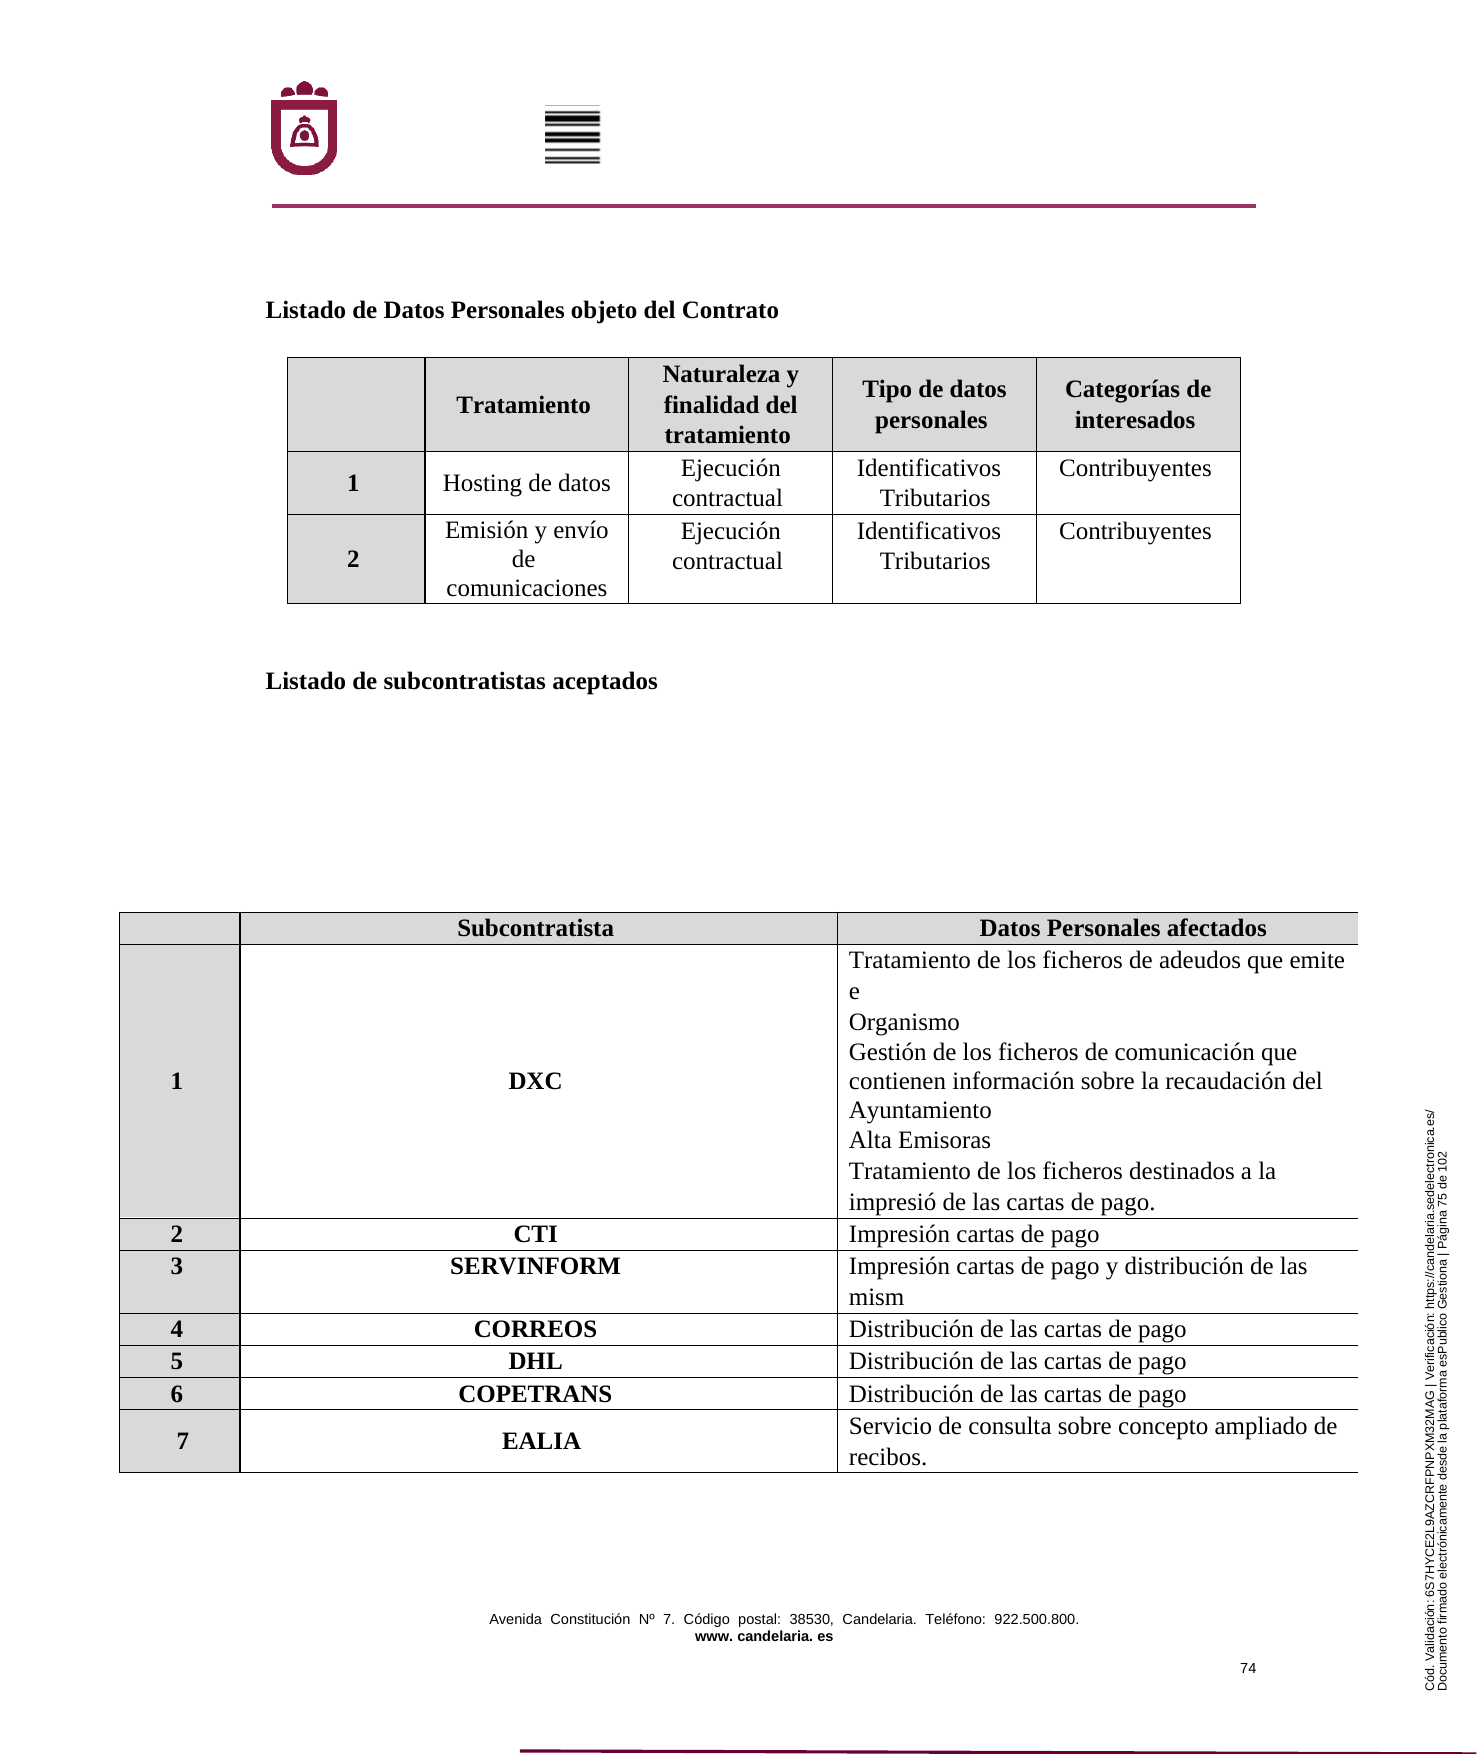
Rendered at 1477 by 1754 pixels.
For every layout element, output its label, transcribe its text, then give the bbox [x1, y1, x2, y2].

table_cell DHL [241, 1346, 837, 1377]
table_cell EALIA [241, 1410, 837, 1472]
subtitle Listado de Datos Personales objeto del Contrato [265, 296, 1263, 324]
table_cell DXC [241, 945, 837, 1217]
table_cell Contribuyentes [1037, 452, 1240, 514]
table_cell COPETRANS [241, 1378, 837, 1409]
table_cell CORREOS [241, 1314, 837, 1345]
table_cell Ejecución contractual [629, 515, 832, 603]
table_cell Impresión cartas de pago [838, 1219, 1358, 1250]
table_cell 3 [120, 1251, 239, 1313]
table_cell CTI [241, 1219, 837, 1250]
table_header Tipo de datos personales [833, 358, 1036, 451]
table_cell Distribución de las cartas de pago [838, 1314, 1358, 1345]
table_cell SERVINFORM [241, 1251, 837, 1313]
table_cell 6 [120, 1378, 239, 1409]
table_cell 2 [288, 515, 424, 603]
table_cell Identificativos Tributarios [833, 452, 1036, 514]
table_header [288, 358, 424, 451]
table_header Naturaleza y finalidad del tratamiento [629, 358, 832, 451]
table_cell Contribuyentes [1037, 515, 1240, 603]
table_cell Hosting de datos [426, 452, 628, 514]
table_cell Identificativos Tributarios [833, 515, 1036, 603]
table_cell Tratamiento de los ficheros de adeudos que emite e Organismo Gestión de los ficheros de comunicación que contienen información sobre la recaudación del Ayuntamiento Alta Emisoras Tratamiento de los ficheros destinados a la impresió de las cartas de pago. [838, 945, 1358, 1217]
table_cell Distribución de las cartas de pago [838, 1378, 1358, 1409]
table_cell 1 [120, 945, 239, 1217]
table_cell Servicio de consulta sobre concepto ampliado de recibos. [838, 1410, 1358, 1472]
table_cell Distribución de las cartas de pago [838, 1346, 1358, 1377]
table_cell 1 [288, 452, 424, 514]
table_cell Impresión cartas de pago y distribución de las mism [838, 1251, 1358, 1313]
table_cell 2 [120, 1219, 239, 1250]
table_cell 4 [120, 1314, 239, 1345]
table_cell Ejecución contractual [629, 452, 832, 514]
table_cell 5 [120, 1346, 239, 1377]
table_header Categorías de interesados [1037, 358, 1240, 451]
table_header Datos Personales afectados [838, 913, 1358, 944]
table_header [120, 913, 239, 944]
table_header Tratamiento [426, 358, 628, 451]
subtitle Listado de subcontratistas aceptados [265, 666, 1263, 694]
table_cell Emisión y envío de comunicaciones [426, 515, 628, 603]
table_header Subcontratista [241, 913, 837, 944]
table_cell 7 [120, 1410, 239, 1472]
